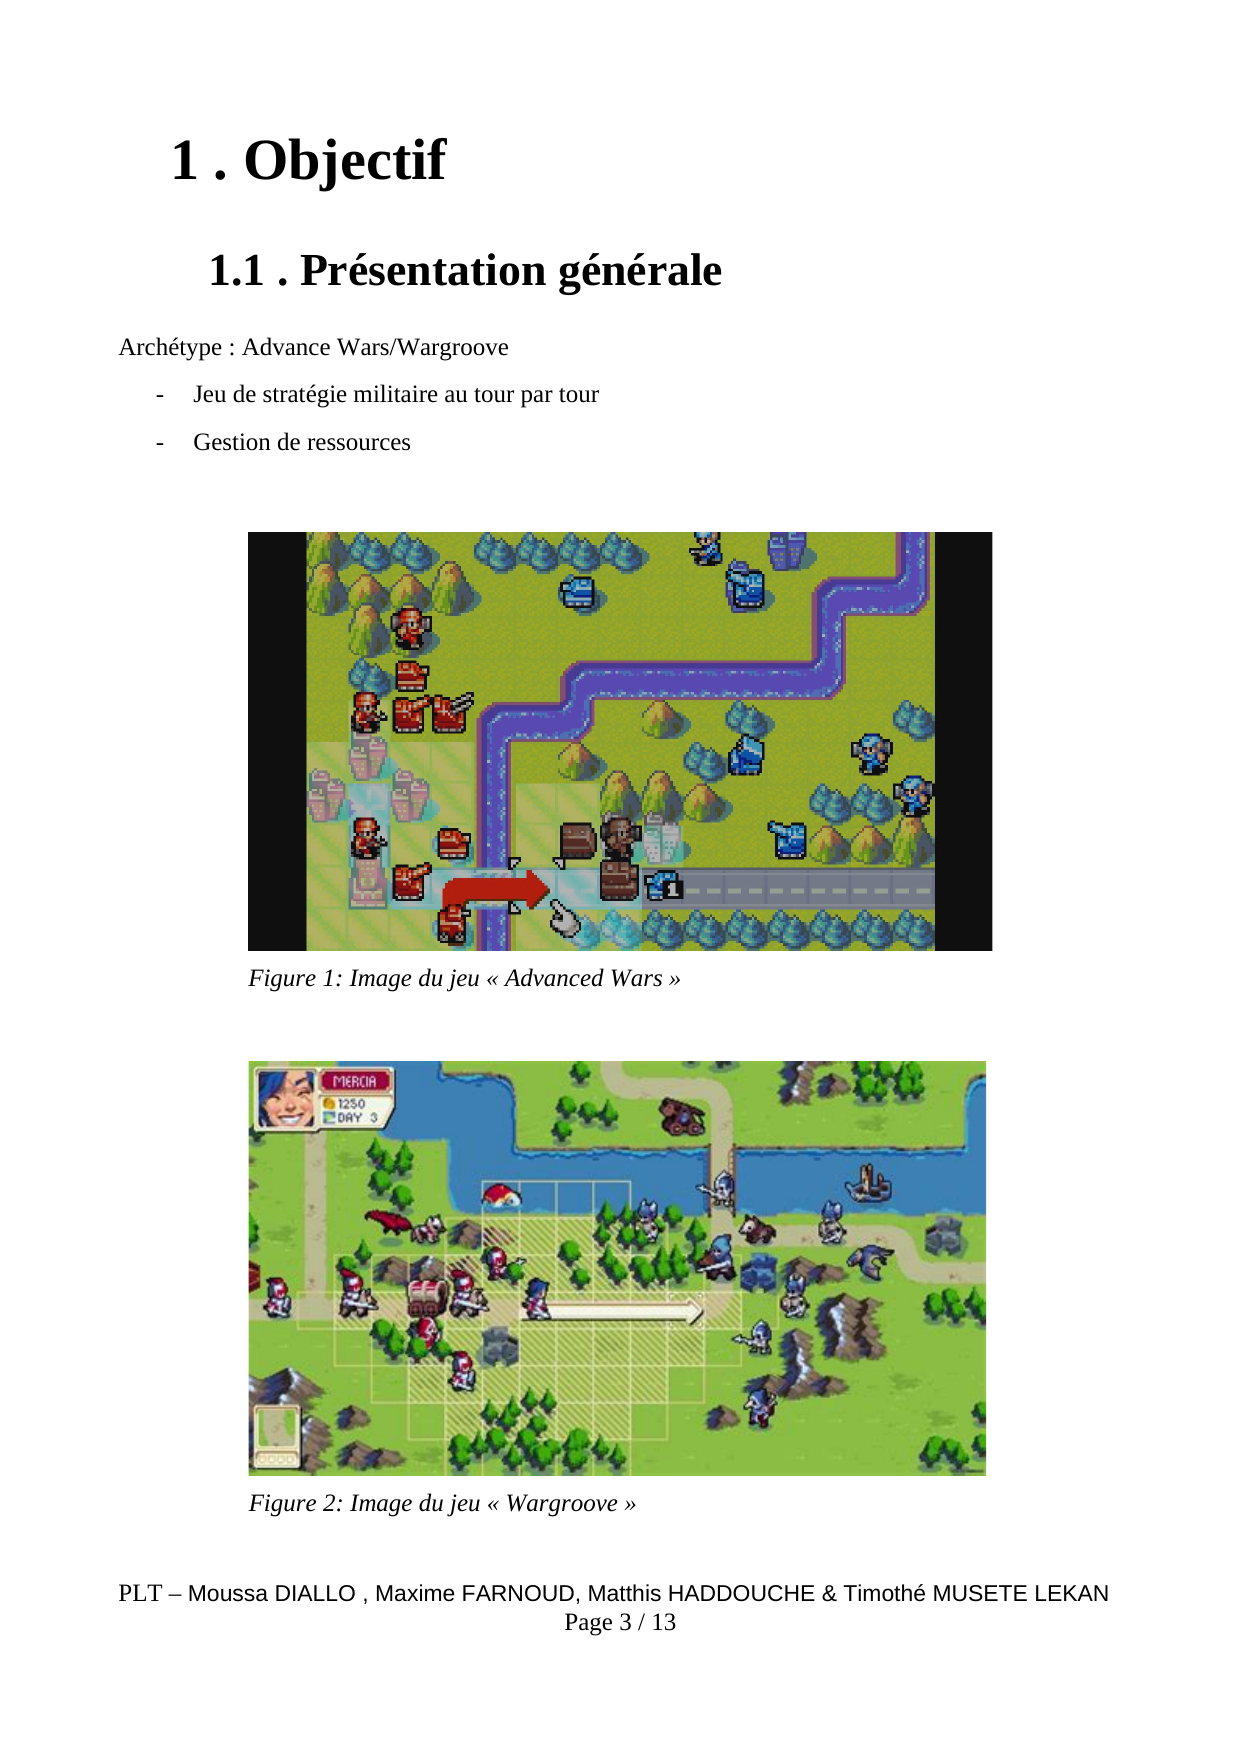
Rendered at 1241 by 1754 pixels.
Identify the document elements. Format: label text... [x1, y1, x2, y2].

text Figure 1: Image du jeu « Advanced Wars » [248, 951, 992, 992]
subtitle Objectif [155, 125, 1122, 192]
subtitle Présentation générale [197, 242, 1122, 295]
picture [248, 532, 993, 951]
picture [248, 1061, 987, 1476]
text Archétype : Advance Wars/Wargroove [118, 332, 1122, 361]
list Jeu de stratégie militaire au tour par tour [156, 379, 1122, 408]
list Gestion de ressources [156, 427, 1122, 456]
text Figure 2: Image du jeu « Wargroove » [248, 1476, 986, 1517]
